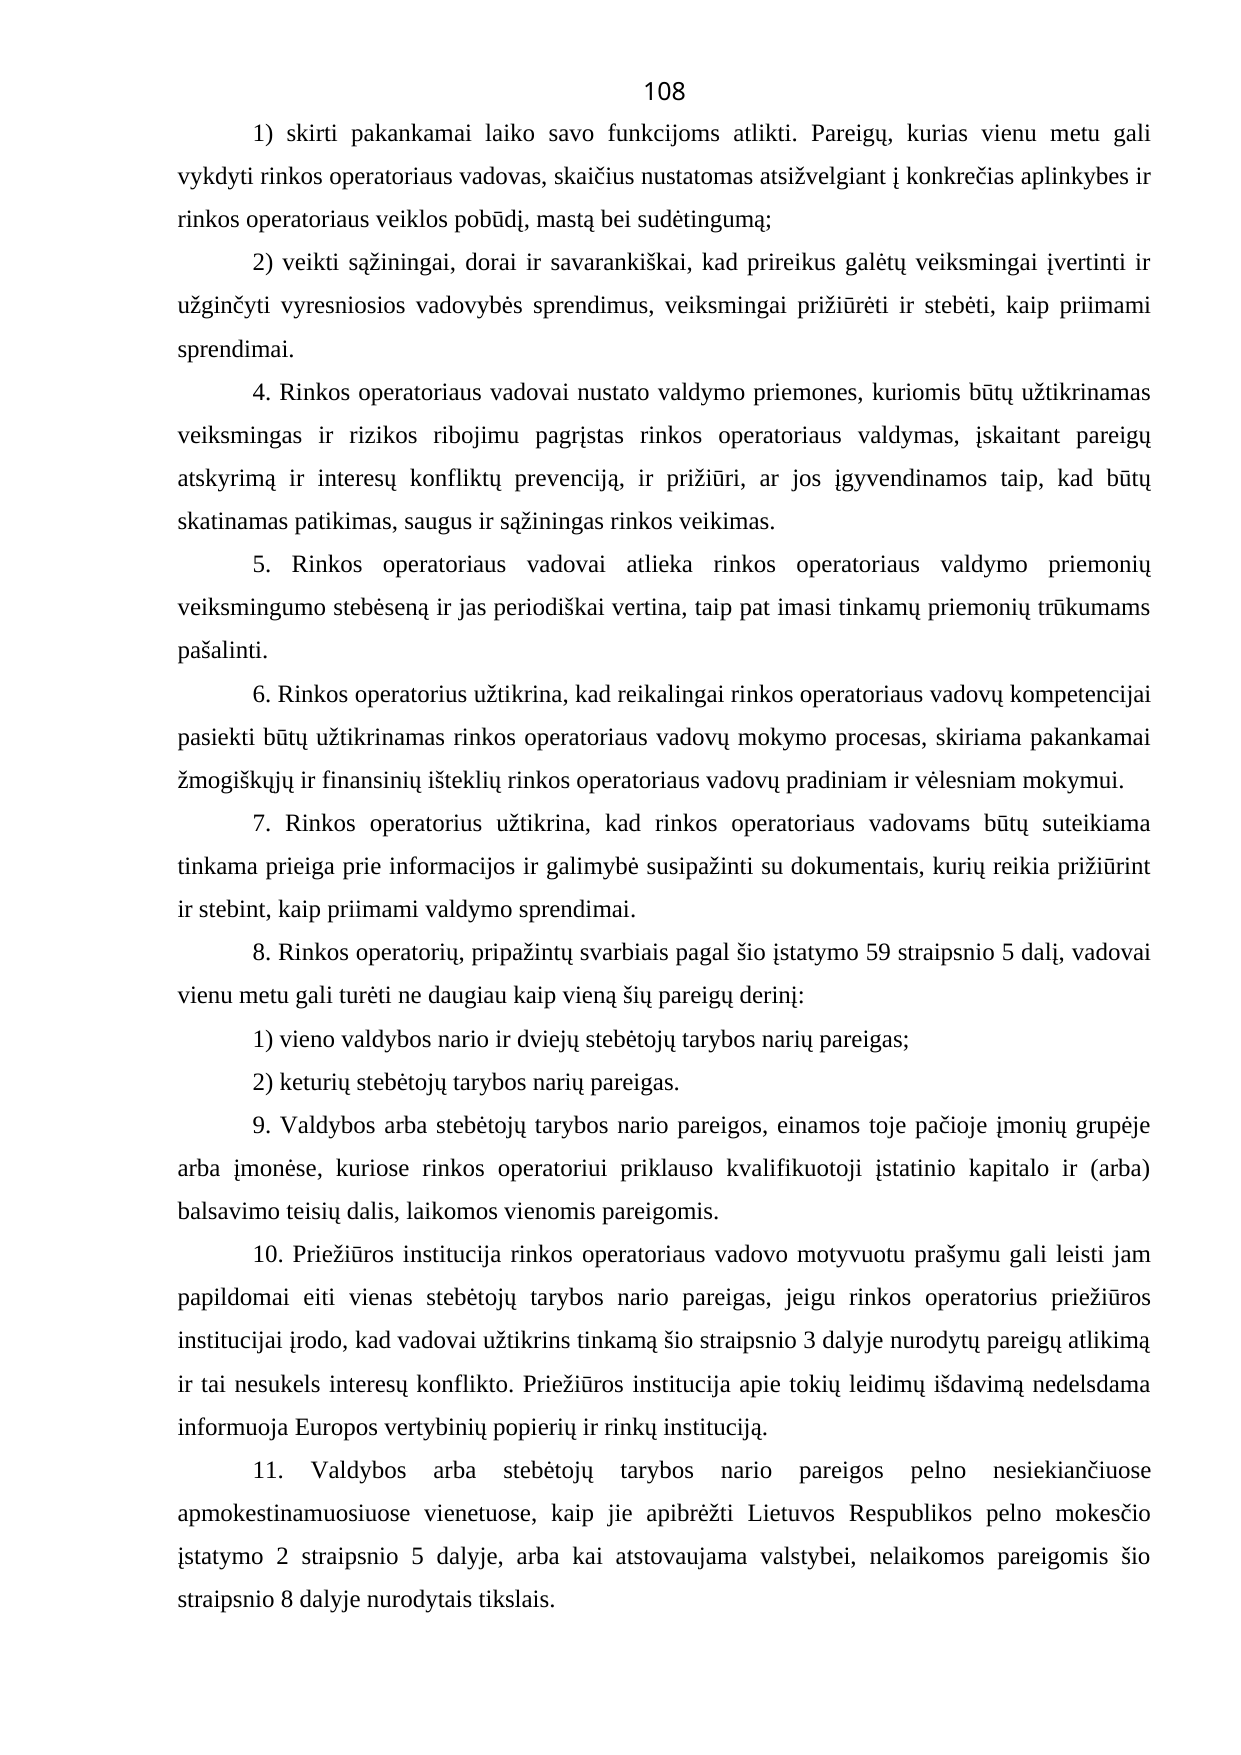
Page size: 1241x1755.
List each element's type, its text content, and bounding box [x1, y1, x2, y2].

text 10. Priežiūros institucija rinkos operatoriaus vadovo motyvuotu prašymu gali leisti jam papildomai eiti vienas stebėtojų tarybos nario pareigas, jeigu rinkos operatorius priežiūros institucijai įrodo, kad vadovai užtikrins tinkamą šio straipsnio 3 dalyje nurodytų pareigų atlikimą ir tai nesukels interesų konflikto. Priežiūros institucija apie tokių leidimų išdavimą nedelsdama informuoja Europos vertybinių popierių ir rinkų instituciją. [177, 1239, 1152, 1441]
text 7. Rinkos operatorius užtikrina, kad rinkos operatoriaus vadovams būtų suteikiama tinkama prieiga prie informacijos ir galimybė susipažinti su dokumentais, kurių reikia prižiūrint ir stebint, kaip priimami valdymo sprendimai. [177, 808, 1152, 923]
text 5. Rinkos operatoriaus vadovai atlieka rinkos operatoriaus valdymo priemonių veiksmingumo stebėseną ir jas periodiškai vertina, taip pat imasi tinkamų priemonių trūkumams pašalinti. [177, 549, 1152, 664]
text 1) skirti pakankamai laiko savo funkcijoms atlikti. Pareigų, kurias vienu metu gali vykdyti rinkos operatoriaus vadovas, skaičius nustatomas atsižvelgiant į konkrečias aplinkybes ir rinkos operatoriaus veiklos pobūdį, mastą bei sudėtingumą; [177, 118, 1152, 233]
text 4. Rinkos operatoriaus vadovai nustato valdymo priemones, kuriomis būtų užtikrinamas veiksmingas ir rizikos ribojimu pagrįstas rinkos operatoriaus valdymas, įskaitant pareigų atskyrimą ir interesų konfliktų prevenciją, ir prižiūri, ar jos įgyvendinamos taip, kad būtų skatinamas patikimas, saugus ir sąžiningas rinkos veikimas. [177, 377, 1152, 535]
text 9. Valdybos arba stebėtojų tarybos nario pareigos, einamos toje pačioje įmonių grupėje arba įmonėse, kuriose rinkos operatoriui priklauso kvalifikuotoji įstatinio kapitalo ir (arba) balsavimo teisių dalis, laikomos vienomis pareigomis. [177, 1110, 1152, 1225]
text 1) vieno valdybos nario ir dviejų stebėtojų tarybos narių pareigas; [177, 1024, 1152, 1052]
text 2) veikti sąžiningai, dorai ir savarankiškai, kad prireikus galėtų veiksmingai įvertinti ir užginčyti vyresniosios vadovybės sprendimus, veiksmingai prižiūrėti ir stebėti, kaip priimami sprendimai. [177, 247, 1152, 362]
text 2) keturių stebėtojų tarybos narių pareigas. [177, 1067, 1152, 1096]
text 11. Valdybos arba stebėtojų tarybos nario pareigos pelno nesiekiančiuose apmokestinamuosiuose vienetuose, kaip jie apibrėžti Lietuvos Respublikos pelno mokesčio įstatymo 2 straipsnio 5 dalyje, arba kai atstovaujama valstybei, nelaikomos pareigomis šio straipsnio 8 dalyje nurodytais tikslais. [177, 1455, 1152, 1613]
text 6. Rinkos operatorius užtikrina, kad reikalingai rinkos operatoriaus vadovų kompetencijai pasiekti būtų užtikrinamas rinkos operatoriaus vadovų mokymo procesas, skiriama pakankamai žmogiškųjų ir finansinių išteklių rinkos operatoriaus vadovų pradiniam ir vėlesniam mokymui. [177, 679, 1152, 794]
text 8. Rinkos operatorių, pripažintų svarbiais pagal šio įstatymo 59 straipsnio 5 dalį, vadovai vienu metu gali turėti ne daugiau kaip vieną šių pareigų derinį: [177, 937, 1152, 1009]
